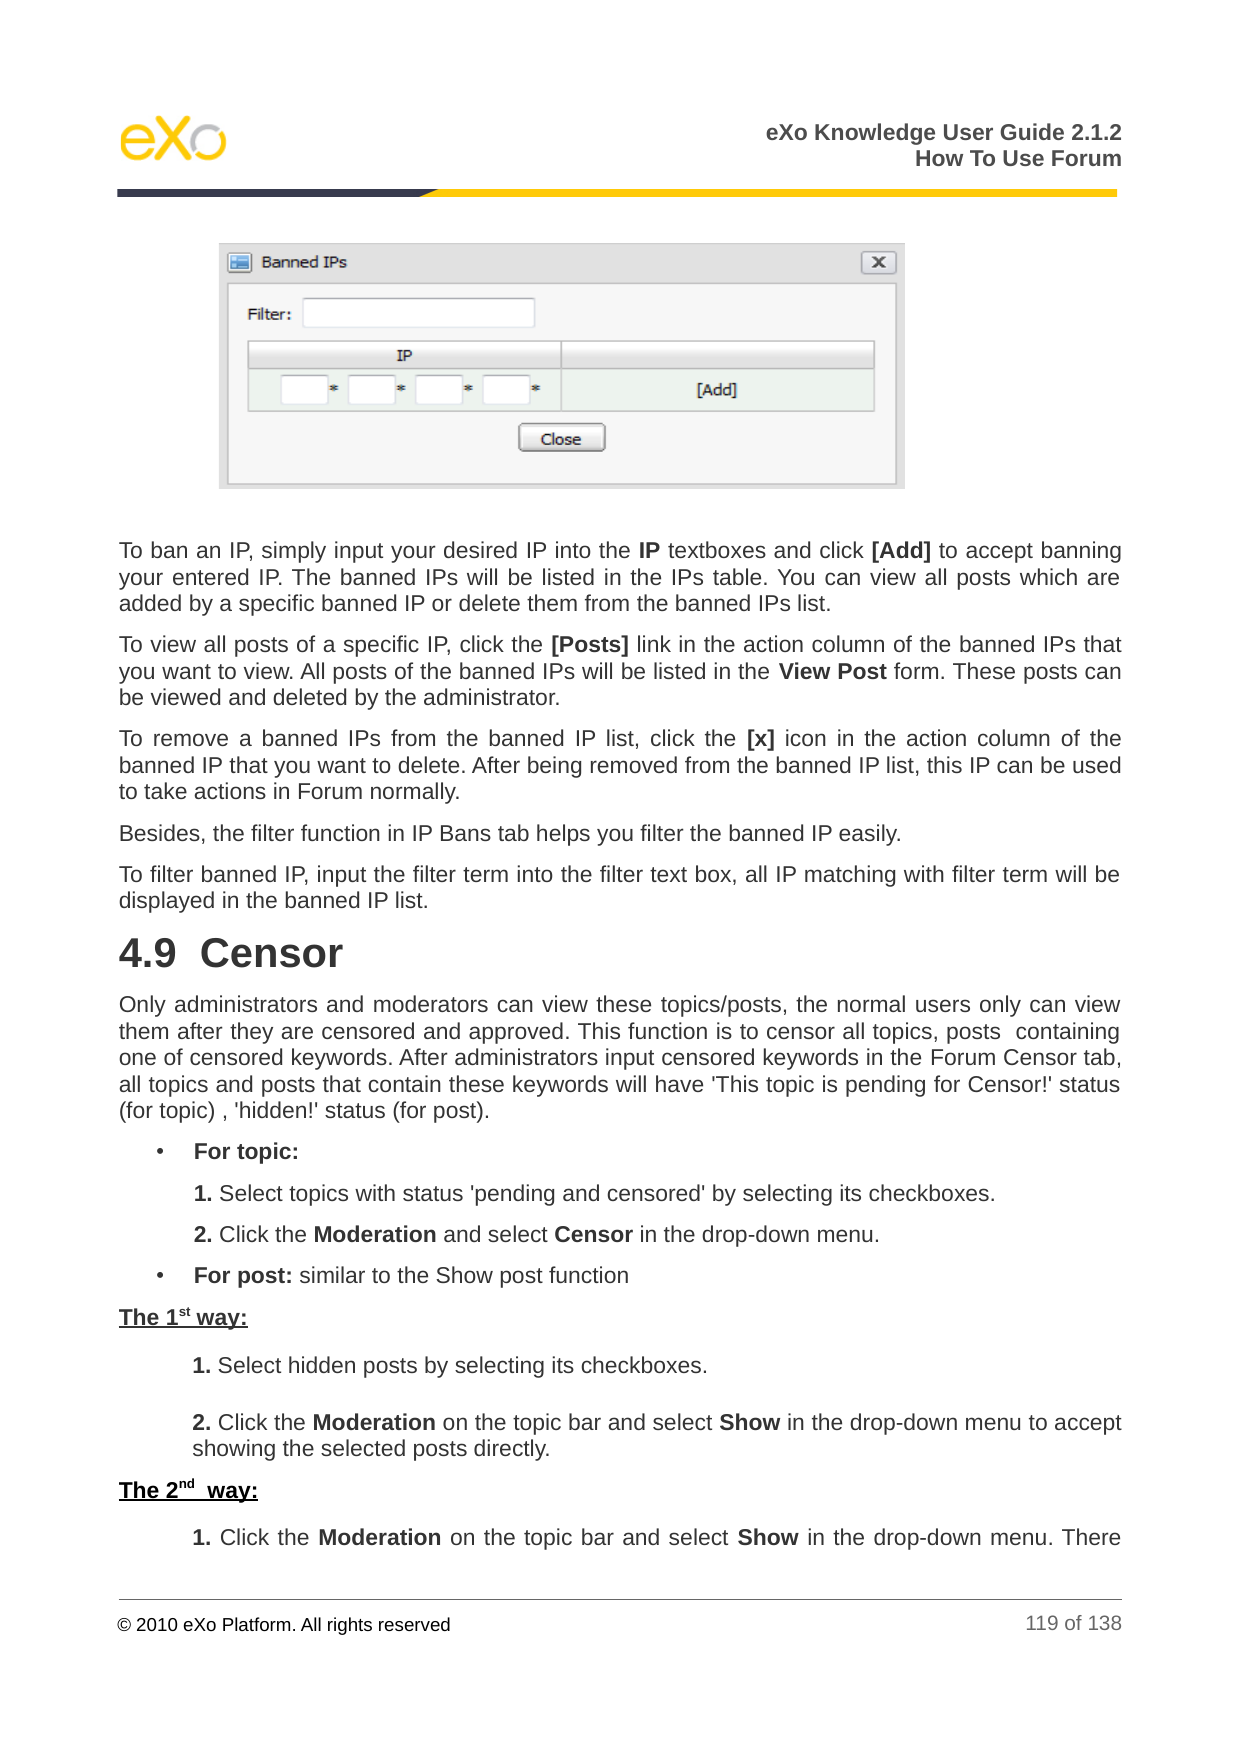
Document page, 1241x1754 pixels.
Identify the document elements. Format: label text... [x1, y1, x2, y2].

list 1. Select hidden posts by selecting its checkboxes. [154, 1352, 1122, 1379]
list 1. Click the Moderation on the topic bar and select Show in the drop-down menu. There [154, 1523, 1122, 1550]
list 2. Click the Moderation on the topic bar and select Show in the drop-down menu to accept showing the selected posts directly. [154, 1409, 1122, 1462]
text Besides, the filter function in IP Bans tab helps you filter the banned IP easily. [118, 819, 1122, 846]
list For topic: [156, 1138, 1122, 1164]
list The 1st way: [81, 1304, 1122, 1330]
picture [120, 115, 227, 161]
text To remove a banned IPs from the banned IP list, click the [x] icon in the action column of the banned IP that you want to delete. After being removed from the banned IP list, this IP can be used to take actions in Forum normally. [118, 725, 1122, 804]
picture [117, 189, 1118, 197]
picture [218, 243, 905, 489]
text Only administrators and moderators can view these topics/posts, the normal users only can view them after they are censored and approved. This function is to censor all topics, posts containing one of censored keywords. After administrators input censored keywords in the Forum Censor tab, all topics and posts that contain these keywords will have 'This topic is pending for Censor!' status (for topic) , 'hidden!' status (for post). [118, 991, 1122, 1123]
text To view all posts of a specific IP, click the [Posts] link in the action column of the banned IPs that you want to view. All posts of the banned IPs will be listed in the View Post form. These posts can be viewed and deleted by the administrator. [118, 631, 1122, 710]
text To ban an IP, simply input your desired IP into the IP textboxes and click [Add] to accept banning your entered IP. The banned IPs will be listed in the IPs table. You can view all posts which are added by a specific banned IP or delete them from the banned IPs list. [118, 537, 1122, 616]
list For post: similar to the Show post function [156, 1262, 1122, 1289]
text The 2nd way: [118, 1477, 1122, 1503]
list 1. Select topics with status 'pending and censored' by selecting its checkboxes. [156, 1179, 1122, 1206]
text To filter banned IP, input the filter term into the filter text box, all IP matching with filter term will be displayed in the banned IP list. [118, 861, 1122, 913]
subtitle Censor [118, 928, 1122, 976]
list 2. Click the Moderation and select Censor in the drop-down menu. [156, 1221, 1122, 1247]
